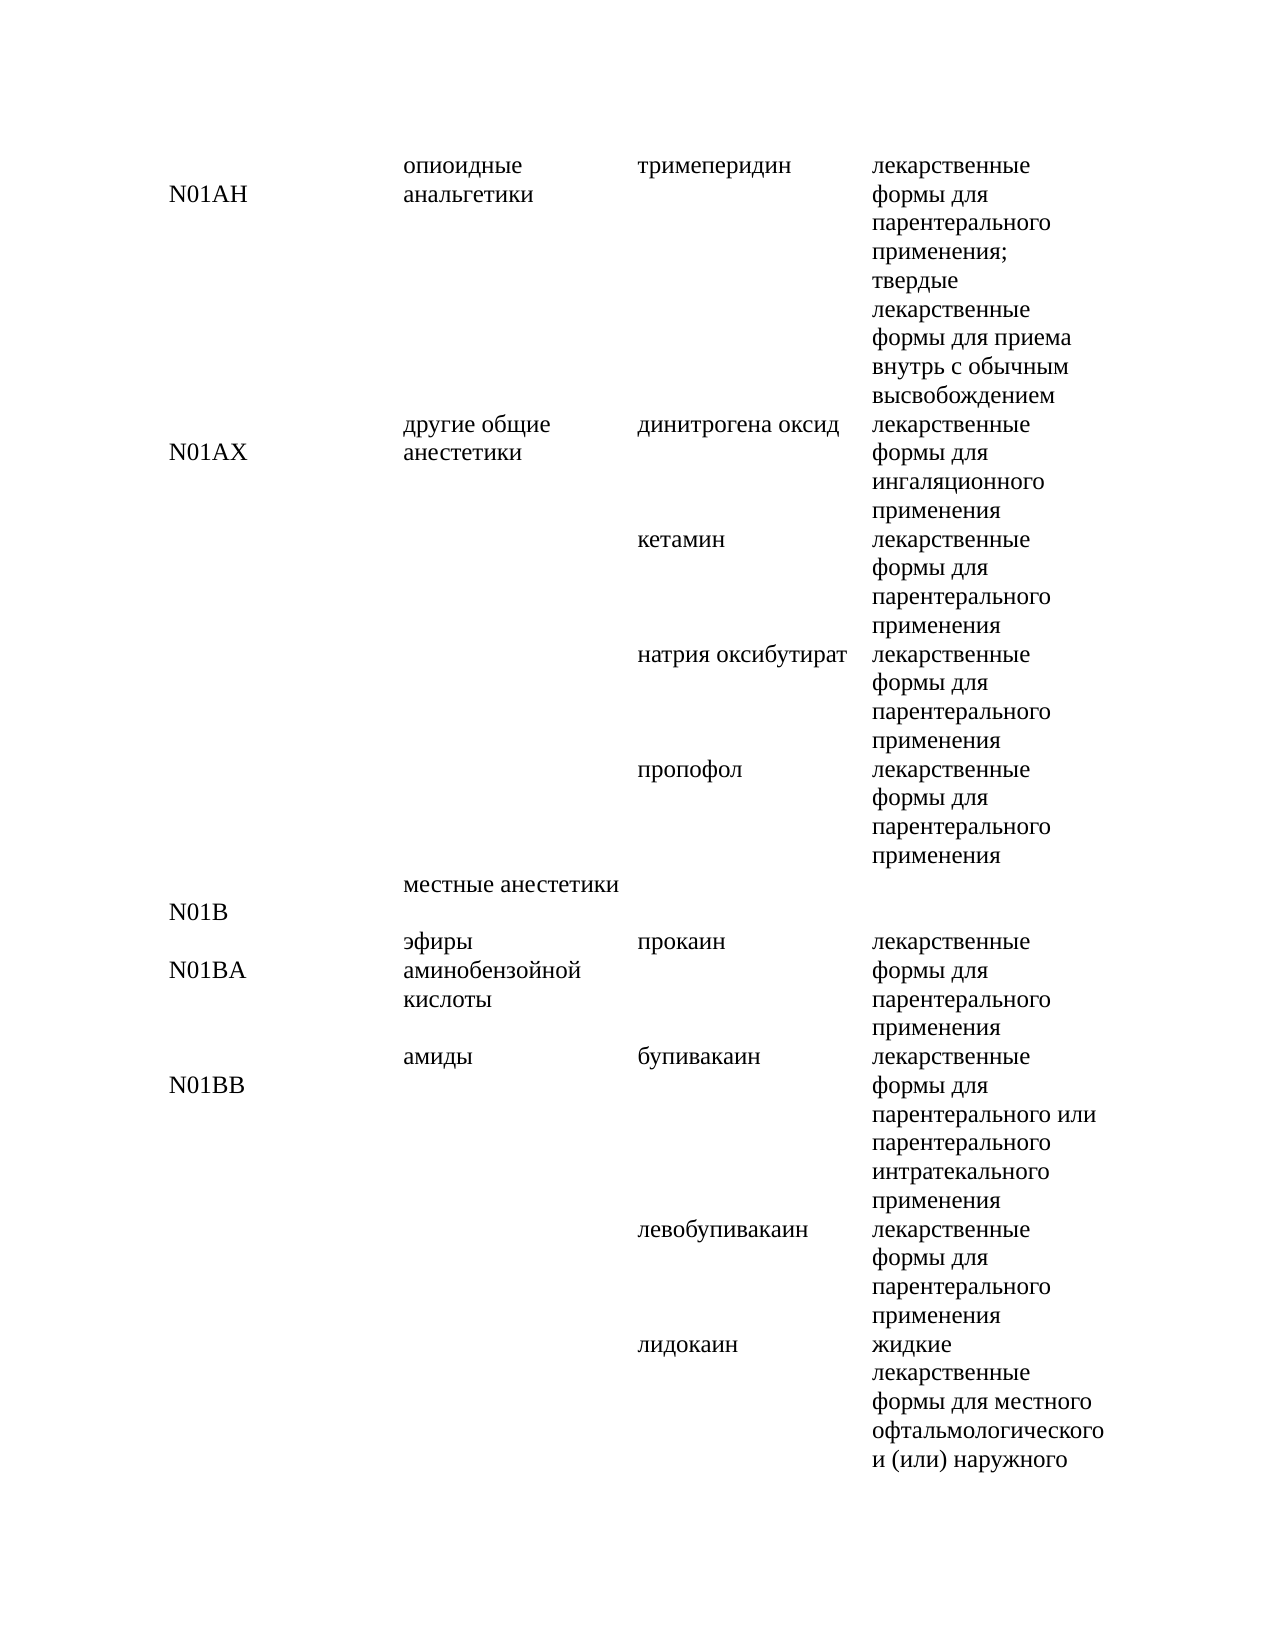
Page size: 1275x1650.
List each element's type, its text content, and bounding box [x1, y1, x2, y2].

table_cell лекарственные формы для парентерального или парентерального интратекального применения [872, 1041, 1106, 1214]
table_cell лекарственные формы для парентерального применения [872, 1214, 1106, 1329]
table_cell местные анестетики [403, 869, 637, 926]
table_cell N01BA [169, 926, 403, 1041]
table_cell бупивакаин [638, 1041, 872, 1214]
table_cell N01AH [169, 150, 403, 409]
table_cell амиды [403, 1041, 637, 1472]
table_cell лекарственные формы для парентерального применения [872, 926, 1106, 1041]
table_cell лекарственные формы для парентерального применения [872, 639, 1106, 754]
table_cell эфиры аминобензойной кислоты [403, 926, 637, 1041]
table_cell лекарственные формы для парентерального применения [872, 524, 1106, 639]
table_cell N01B [169, 869, 403, 926]
table_cell N01BB [169, 1041, 403, 1472]
table_cell кетамин [638, 524, 872, 639]
table_cell опиоидные анальгетики [403, 150, 637, 409]
table_cell прокаин [638, 926, 872, 1041]
table_cell [872, 869, 1106, 926]
table_cell лекарственные формы для ингаляционного применения [872, 409, 1106, 524]
table_cell динитрогена оксид [638, 409, 872, 524]
table_cell лекарственные формы для парентерального применения [872, 754, 1106, 869]
table_cell тримеперидин [638, 150, 872, 409]
table_cell жидкие лекарственные формы для местного офтальмологического и (или) наружного [872, 1329, 1106, 1472]
table_cell пропофол [638, 754, 872, 869]
table_cell другие общие анестетики [403, 409, 637, 869]
table_cell натрия оксибутират [638, 639, 872, 754]
table_cell лидокаин [638, 1329, 872, 1472]
table_cell [638, 869, 872, 926]
table_cell лекарственные формы для парентерального применения; твердые лекарственные формы для приема внутрь с обычным высвобождением [872, 150, 1106, 409]
table_cell левобупивакаин [638, 1214, 872, 1329]
table_cell N01AX [169, 409, 403, 869]
